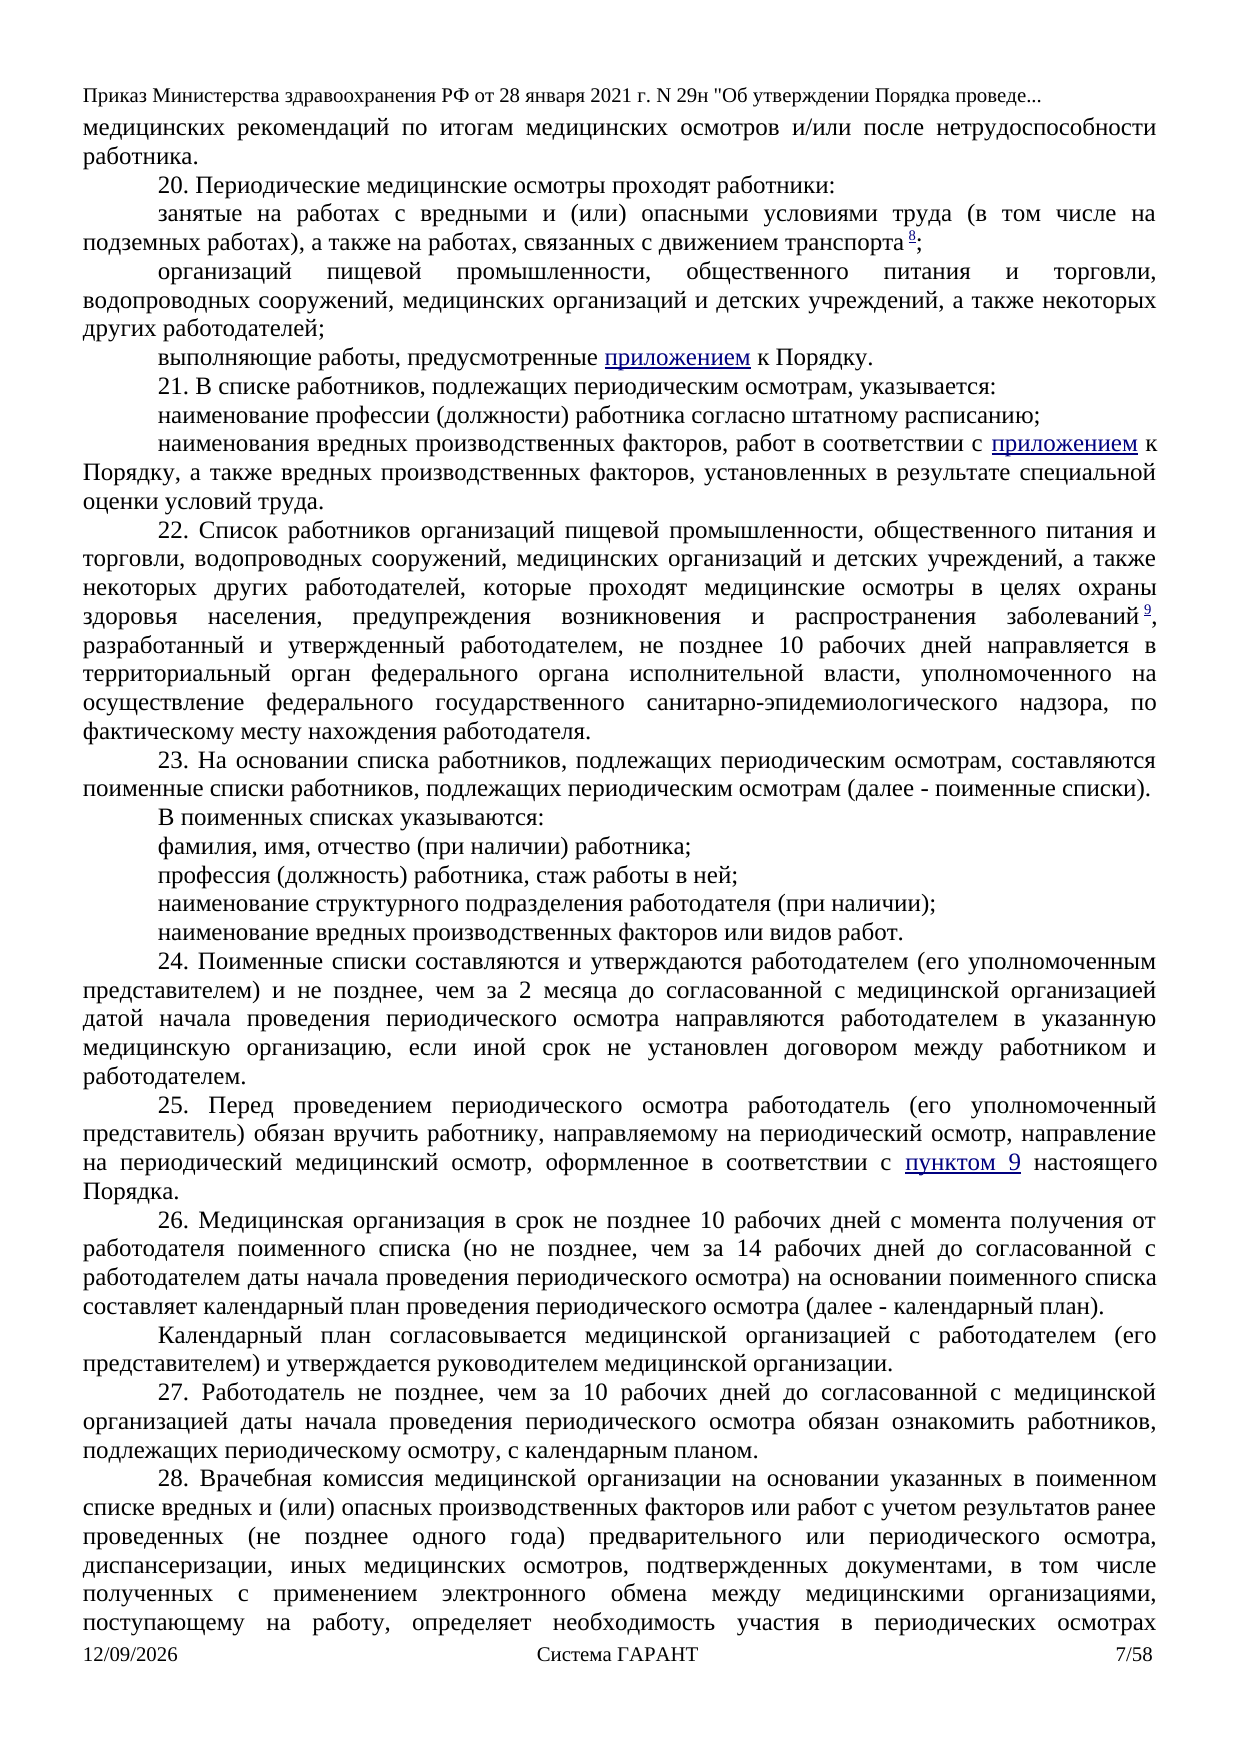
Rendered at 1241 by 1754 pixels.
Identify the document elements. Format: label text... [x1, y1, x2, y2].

text медицинских рекомендаций по итогам медицинских осмотров и/или после нетрудоспособности работника. [83, 112, 1157, 170]
text 27. Работодатель не позднее, чем за 10 рабочих дней до согласованной с медицинской организацией даты начала проведения периодического осмотра обязан ознакомить работников, подлежащих периодическому осмотру, с календарным планом. [83, 1377, 1157, 1463]
text фамилия, имя, отчество (при наличии) работника; [83, 831, 1157, 860]
text наименование вредных производственных факторов или видов работ. [83, 917, 1157, 946]
text Календарный план согласовывается медицинской организацией с работодателем (его представителем) и утверждается руководителем медицинской организации. [83, 1320, 1157, 1377]
text 21. В списке работников, подлежащих периодическим осмотрам, указывается: [83, 371, 1157, 400]
text занятые на работах с вредными и (или) опасными условиями труда (в том числе на подземных работах), а также на работах, связанных с движением транспорта 8; [83, 198, 1157, 256]
text В поименных списках указываются: [83, 802, 1157, 831]
text профессия (должность) работника, стаж работы в ней; [83, 860, 1157, 888]
text 20. Периодические медицинские осмотры проходят работники: [83, 170, 1157, 198]
text выполняющие работы, предусмотренные приложением к Порядку. [83, 342, 1157, 371]
text организаций пищевой промышленности, общественного питания и торговли, водопроводных сооружений, медицинских организаций и детских учреждений, а также некоторых других работодателей; [83, 256, 1157, 342]
text 24. Поименные списки составляются и утверждаются работодателем (его уполномоченным представителем) и не позднее, чем за 2 месяца до согласованной с медицинской организацией датой начала проведения периодического осмотра направляются работодателем в указанную медицинскую организацию, если иной срок не установлен договором между работником и работодателем. [83, 946, 1157, 1090]
text наименование профессии (должности) работника согласно штатному расписанию; [83, 400, 1157, 428]
text 23. На основании списка работников, подлежащих периодическим осмотрам, составляются поименные списки работников, подлежащих периодическим осмотрам (далее - поименные списки). [83, 745, 1157, 802]
text наименование структурного подразделения работодателя (при наличии); [83, 888, 1157, 917]
text наименования вредных производственных факторов, работ в соответствии с приложением к Порядку, а также вредных производственных факторов, установленных в результате специальной оценки условий труда. [83, 428, 1157, 515]
text 28. Врачебная комиссия медицинской организации на основании указанных в поименном списке вредных и (или) опасных производственных факторов или работ с учетом результатов ранее проведенных (не позднее одного года) предварительного или периодического осмотра, диспансеризации, иных медицинских осмотров, подтвержденных документами, в том числе полученных с применением электронного обмена между медицинскими организациями, поступающему на работу, определяет необходимость участия в периодических осмотрах [83, 1463, 1157, 1636]
text 25. Перед проведением периодического осмотра работодатель (его уполномоченный представитель) обязан вручить работнику, направляемому на периодический осмотр, направление на периодический медицинский осмотр, оформленное в соответствии с пунктом 9 настоящего Порядка. [83, 1090, 1157, 1205]
text 22. Список работников организаций пищевой промышленности, общественного питания и торговли, водопроводных сооружений, медицинских организаций и детских учреждений, а также некоторых других работодателей, которые проходят медицинские осмотры в целях охраны здоровья населения, предупреждения возникновения и распространения заболеваний 9, разработанный и утвержденный работодателем, не позднее 10 рабочих дней направляется в территориальный орган федерального органа исполнительной власти, уполномоченного на осуществление федерального государственного санитарно-эпидемиологического надзора, по фактическому месту нахождения работодателя. [83, 515, 1157, 745]
text 26. Медицинская организация в срок не позднее 10 рабочих дней с момента получения от работодателя поименного списка (но не позднее, чем за 14 рабочих дней до согласованной с работодателем даты начала проведения периодического осмотра) на основании поименного списка составляет календарный план проведения периодического осмотра (далее - календарный план). [83, 1205, 1157, 1320]
